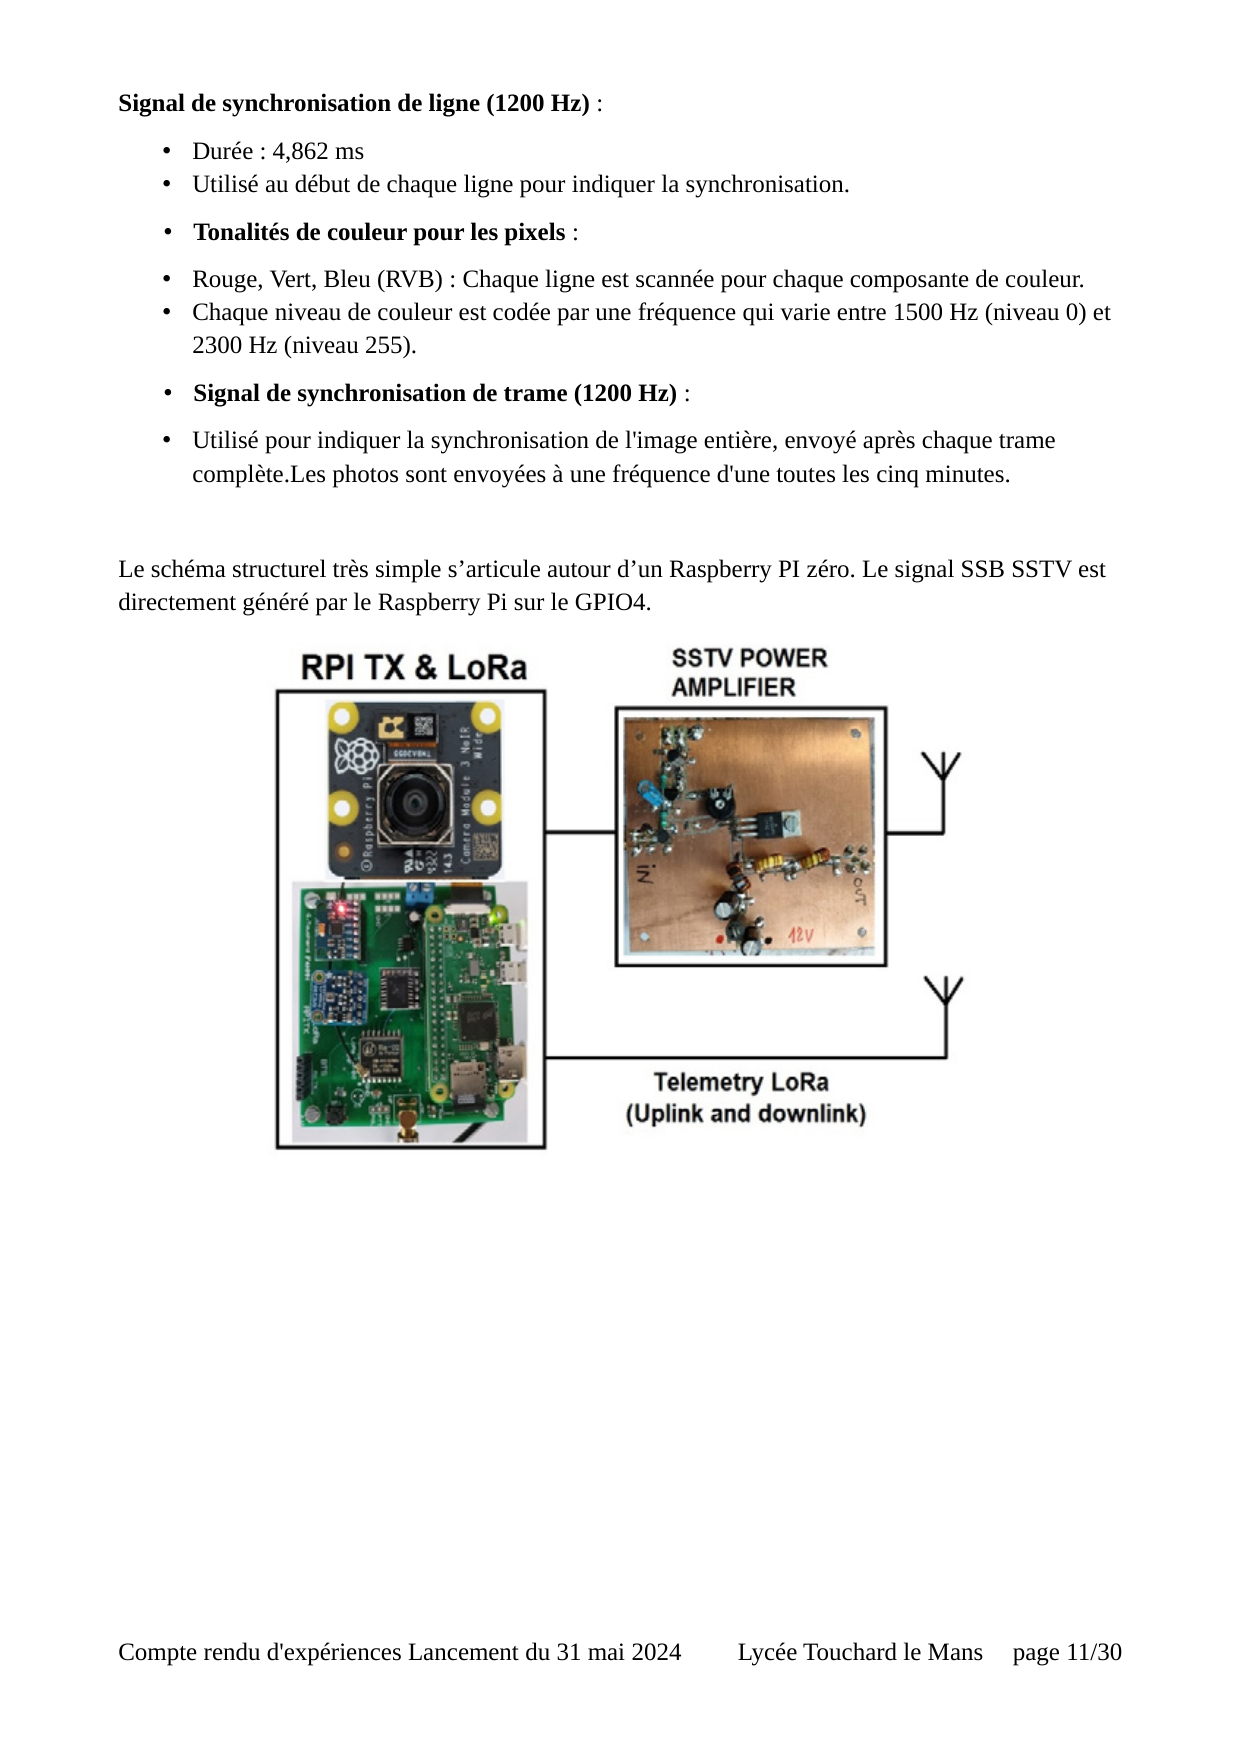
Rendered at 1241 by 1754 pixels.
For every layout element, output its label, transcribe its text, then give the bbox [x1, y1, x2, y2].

list Chaque niveau de couleur est codée par une fréquence qui varie entre 1500 Hz (niveau 0) et 2300 Hz (niveau 255). [162, 297, 1122, 359]
text Le schéma structurel très simple s’articule autour d’un Raspberry PI zéro. Le signal SSB SSTV est directement généré par le Raspberry Pi sur le GPIO4. [118, 554, 1122, 616]
list Utilisé au début de chaque ligne pour indiquer la synchronisation. [162, 169, 1122, 198]
list Signal de synchronisation de trame (1200 Hz) : [164, 378, 1122, 407]
list Utilisé pour indiquer la synchronisation de l'image entière, envoyé après chaque trame complète.Les photos sont envoyées à une fréquence d'une toutes les cinq minutes. [162, 426, 1122, 487]
list Rouge, Vert, Bleu (RVB) : Chaque ligne est scannée pour chaque composante de couleur. [162, 264, 1122, 293]
list Durée : 4,862 ms [162, 136, 1122, 165]
list Tonalités de couleur pour les pixels : [164, 217, 1122, 246]
picture [245, 634, 995, 1159]
text Signal de synchronisation de ligne (1200 Hz) : [118, 88, 1122, 117]
